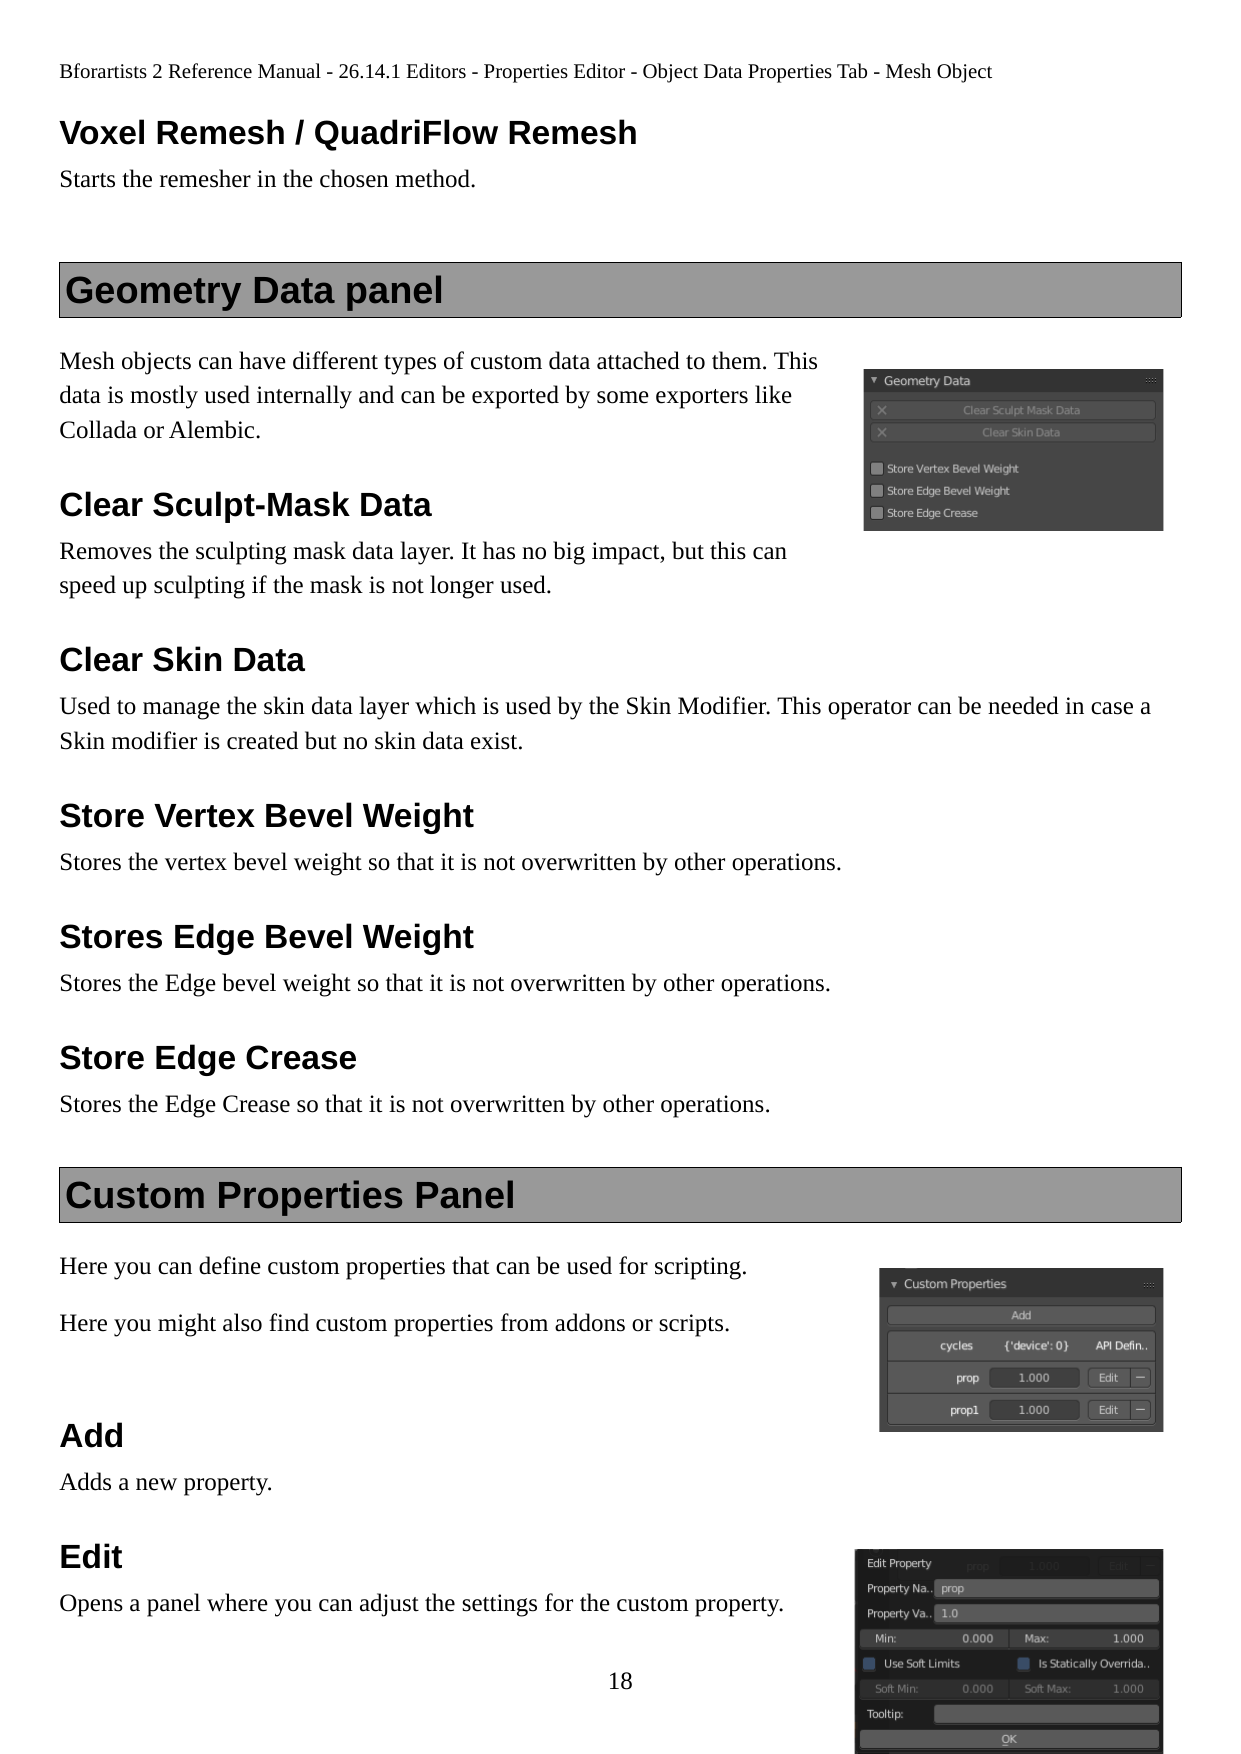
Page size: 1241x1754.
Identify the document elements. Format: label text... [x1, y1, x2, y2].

subtitle [1164, 485, 1181, 523]
text Used to manage the skin data layer which is used by the Skin Modifier. This operator can be needed in case a Skin modifier is created but no skin data exist. [59, 691, 1181, 755]
subtitle Edit [59, 1537, 1181, 1575]
subtitle Voxel Remesh / QuadriFlow Remesh [59, 113, 1181, 151]
table_header Geometry Data panel [60, 263, 1181, 317]
table_header Custom Properties Panel [60, 1168, 1181, 1222]
subtitle Store Vertex Bevel Weight [59, 796, 1181, 834]
text Starts the remesher in the chosen method. [59, 164, 1181, 192]
text Stores the vertex bevel weight so that it is not overwritten by other operations. [59, 847, 1181, 876]
picture [854, 1549, 1164, 1754]
text Mesh objects can have different types of custom data attached to them. This data is mostly used internally and can be exported by some exporters like Collada or Alembic. [59, 346, 1181, 444]
text Stores the Edge Crease so that it is not overwritten by other operations. [59, 1089, 1181, 1118]
text Removes the sculpting mask data layer. It has no big impact, but this can speed up sculpting if the mask is not longer used. [59, 536, 1181, 599]
picture [863, 369, 1164, 531]
subtitle Store Edge Crease [59, 1038, 1181, 1077]
subtitle Stores Edge Bevel Weight [59, 917, 1181, 956]
text Here you might also find custom properties from addons or scripts. [59, 1308, 879, 1337]
picture [879, 1268, 1164, 1432]
subtitle Clear Skin Data [59, 640, 1181, 679]
text Opens a panel where you can adjust the settings for the custom property. [59, 1588, 854, 1616]
text Stores the Edge bevel weight so that it is not overwritten by other operations. [59, 968, 1181, 997]
text Adds a new property. [59, 1467, 1181, 1495]
subtitle Add [59, 1416, 1181, 1454]
text Here you can define custom properties that can be used for scripting. [59, 1251, 1181, 1280]
subtitle Clear Sculpt-Mask Data [59, 485, 863, 523]
